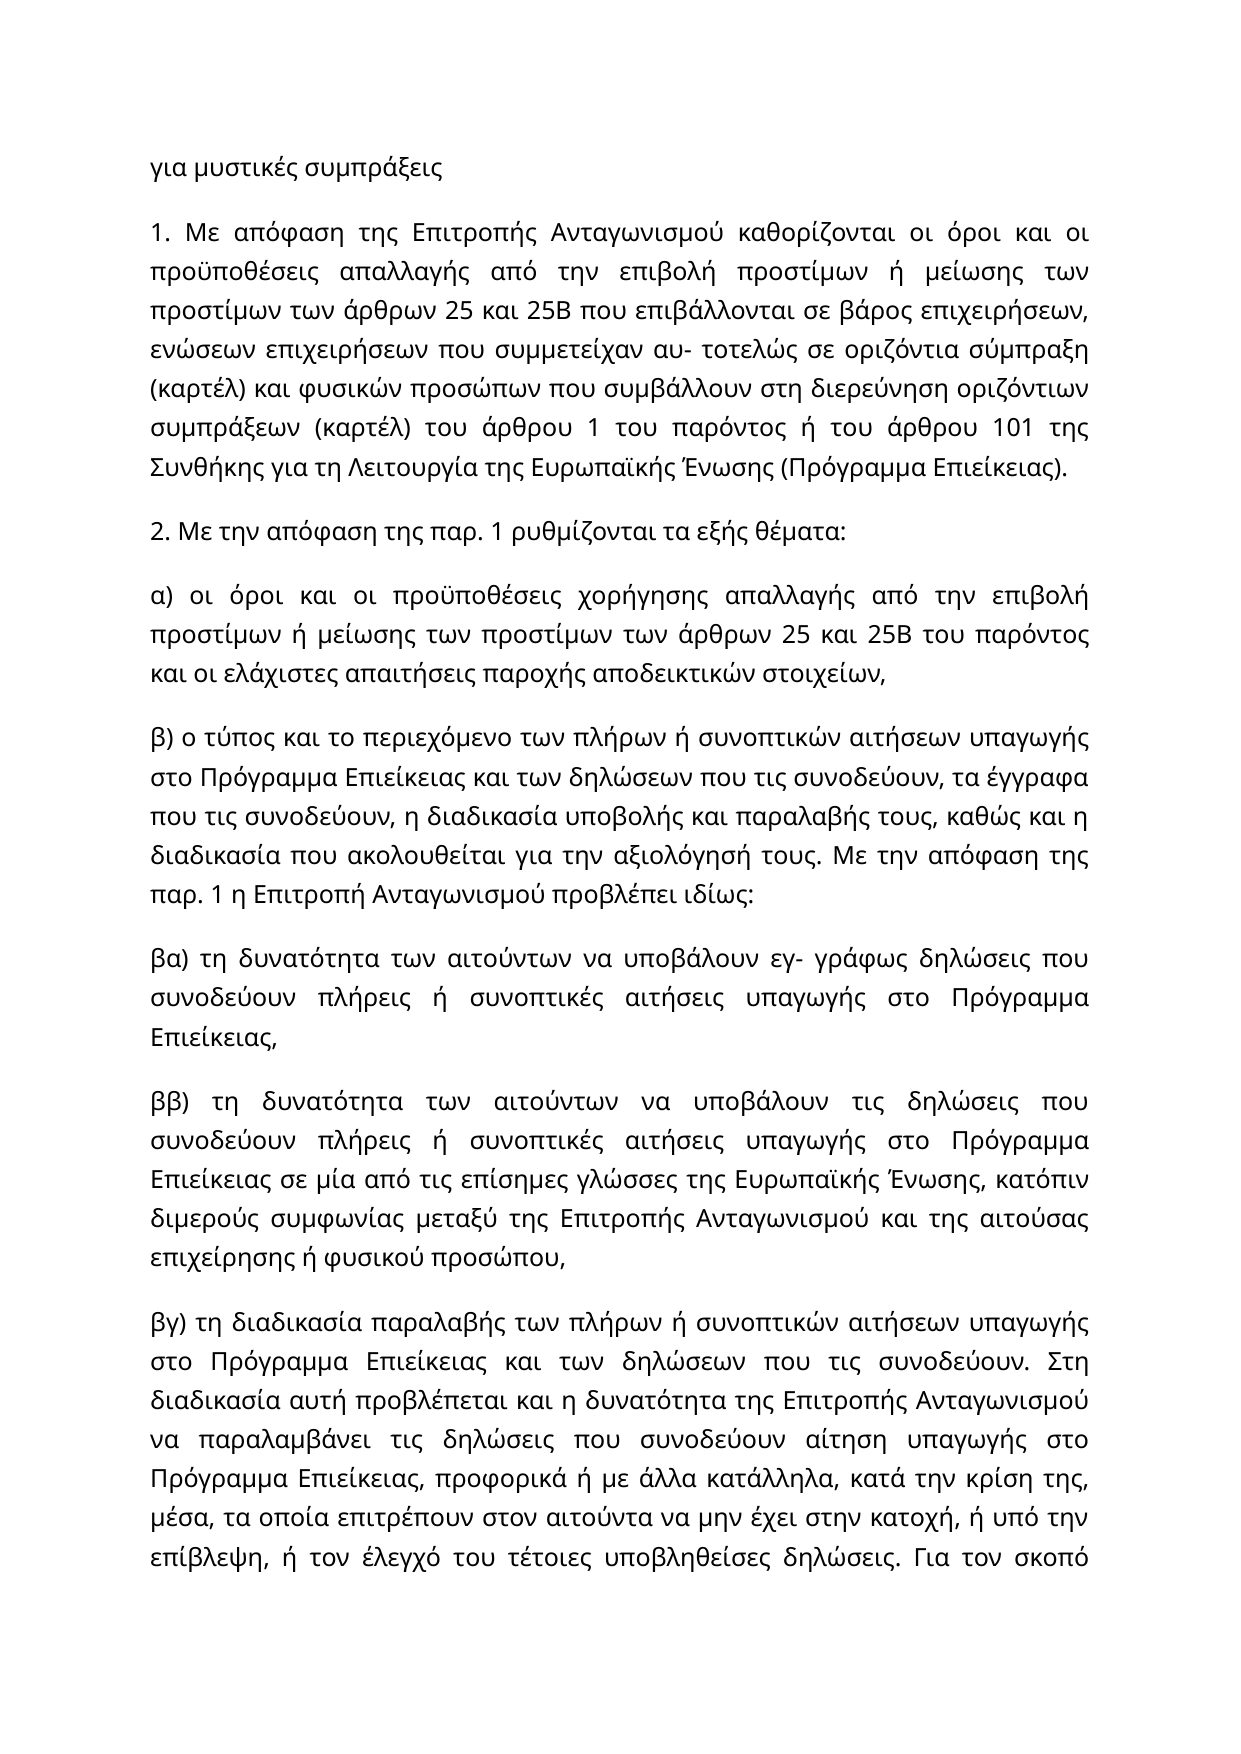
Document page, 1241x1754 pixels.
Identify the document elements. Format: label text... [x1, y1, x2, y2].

text β) ο τύπος και το περιεχόμενο των πλήρων ή συνοπτικών αιτήσεων υπαγωγής στο Πρόγραμμα Επιείκειας και των δηλώσεων που τις συνοδεύουν, τα έγγραφα που τις συνοδεύουν, η διαδικασία υποβολής και παραλαβής τους, καθώς και η διαδικασία που ακολουθείται για την αξιολόγησή τους. Με την απόφαση της παρ. 1 η Επιτροπή Ανταγωνισμού προβλέπει ιδίως: [150, 720, 1090, 911]
text 1. Με απόφαση της Επιτροπής Ανταγωνισμού καθορίζονται οι όροι και οι προϋποθέσεις απαλλαγής από την επιβολή προστίμων ή μείωσης των προστίμων των άρθρων 25 και 25Β που επιβάλλονται σε βάρος επιχειρήσεων, ενώσεων επιχειρήσεων που συμμετείχαν αυ- τοτελώς σε οριζόντια σύμπραξη (καρτέλ) και φυσικών προσώπων που συμβάλλουν στη διερεύνηση οριζόντιων συμπράξεων (καρτέλ) του άρθρου 1 του παρόντος ή του άρθρου 101 της Συνθήκης για τη Λειτουργία της Ευρωπαϊκής Ένωσης (Πρόγραμμα Επιείκειας). [150, 214, 1090, 483]
text βα) τη δυνατότητα των αιτούντων να υποβάλουν εγ- γράφως δηλώσεις που συνοδεύουν πλήρεις ή συνοπτικές αιτήσεις υπαγωγής στο Πρόγραμμα Επιείκειας, [150, 941, 1090, 1053]
text ββ) τη δυνατότητα των αιτούντων να υποβάλουν τις δηλώσεις που συνοδεύουν πλήρεις ή συνοπτικές αιτήσεις υπαγωγής στο Πρόγραμμα Επιείκειας σε μία από τις επίσημες γλώσσες της Ευρωπαϊκής Ένωσης, κατόπιν διμερούς συμφωνίας μεταξύ της Επιτροπής Ανταγωνισμού και της αιτούσας επιχείρησης ή φυσικού προσώπου, [150, 1083, 1090, 1274]
text α) οι όροι και οι προϋποθέσεις χορήγησης απαλλαγής από την επιβολή προστίμων ή μείωσης των προστίμων των άρθρων 25 και 25Β του παρόντος και οι ελάχιστες απαιτήσεις παροχής αποδεικτικών στοιχείων, [150, 577, 1090, 690]
text βγ) τη διαδικασία παραλαβής των πλήρων ή συνοπτικών αιτήσεων υπαγωγής στο Πρόγραμμα Επιείκειας και των δηλώσεων που τις συνοδεύουν. Στη διαδικασία αυτή προβλέπεται και η δυνατότητα της Επιτροπής Ανταγωνισμού να παραλαμβάνει τις δηλώσεις που συνοδεύουν αίτηση υπαγωγής στο Πρόγραμμα Επιείκειας, προφορικά ή με άλλα κατάλληλα, κατά την κρίση της, μέσα, τα οποία επιτρέπουν στον αιτούντα να μην έχει στην κατοχή, ή υπό την επίβλεψη, ή τον έλεγχό του τέτοιες υποβληθείσες δηλώσεις. Για τον σκοπό [150, 1304, 1090, 1573]
text για μυστικές συμπράξεις [150, 150, 1090, 184]
text 2. Με την απόφαση της παρ. 1 ρυθμίζονται τα εξής θέματα: [150, 513, 1090, 547]
